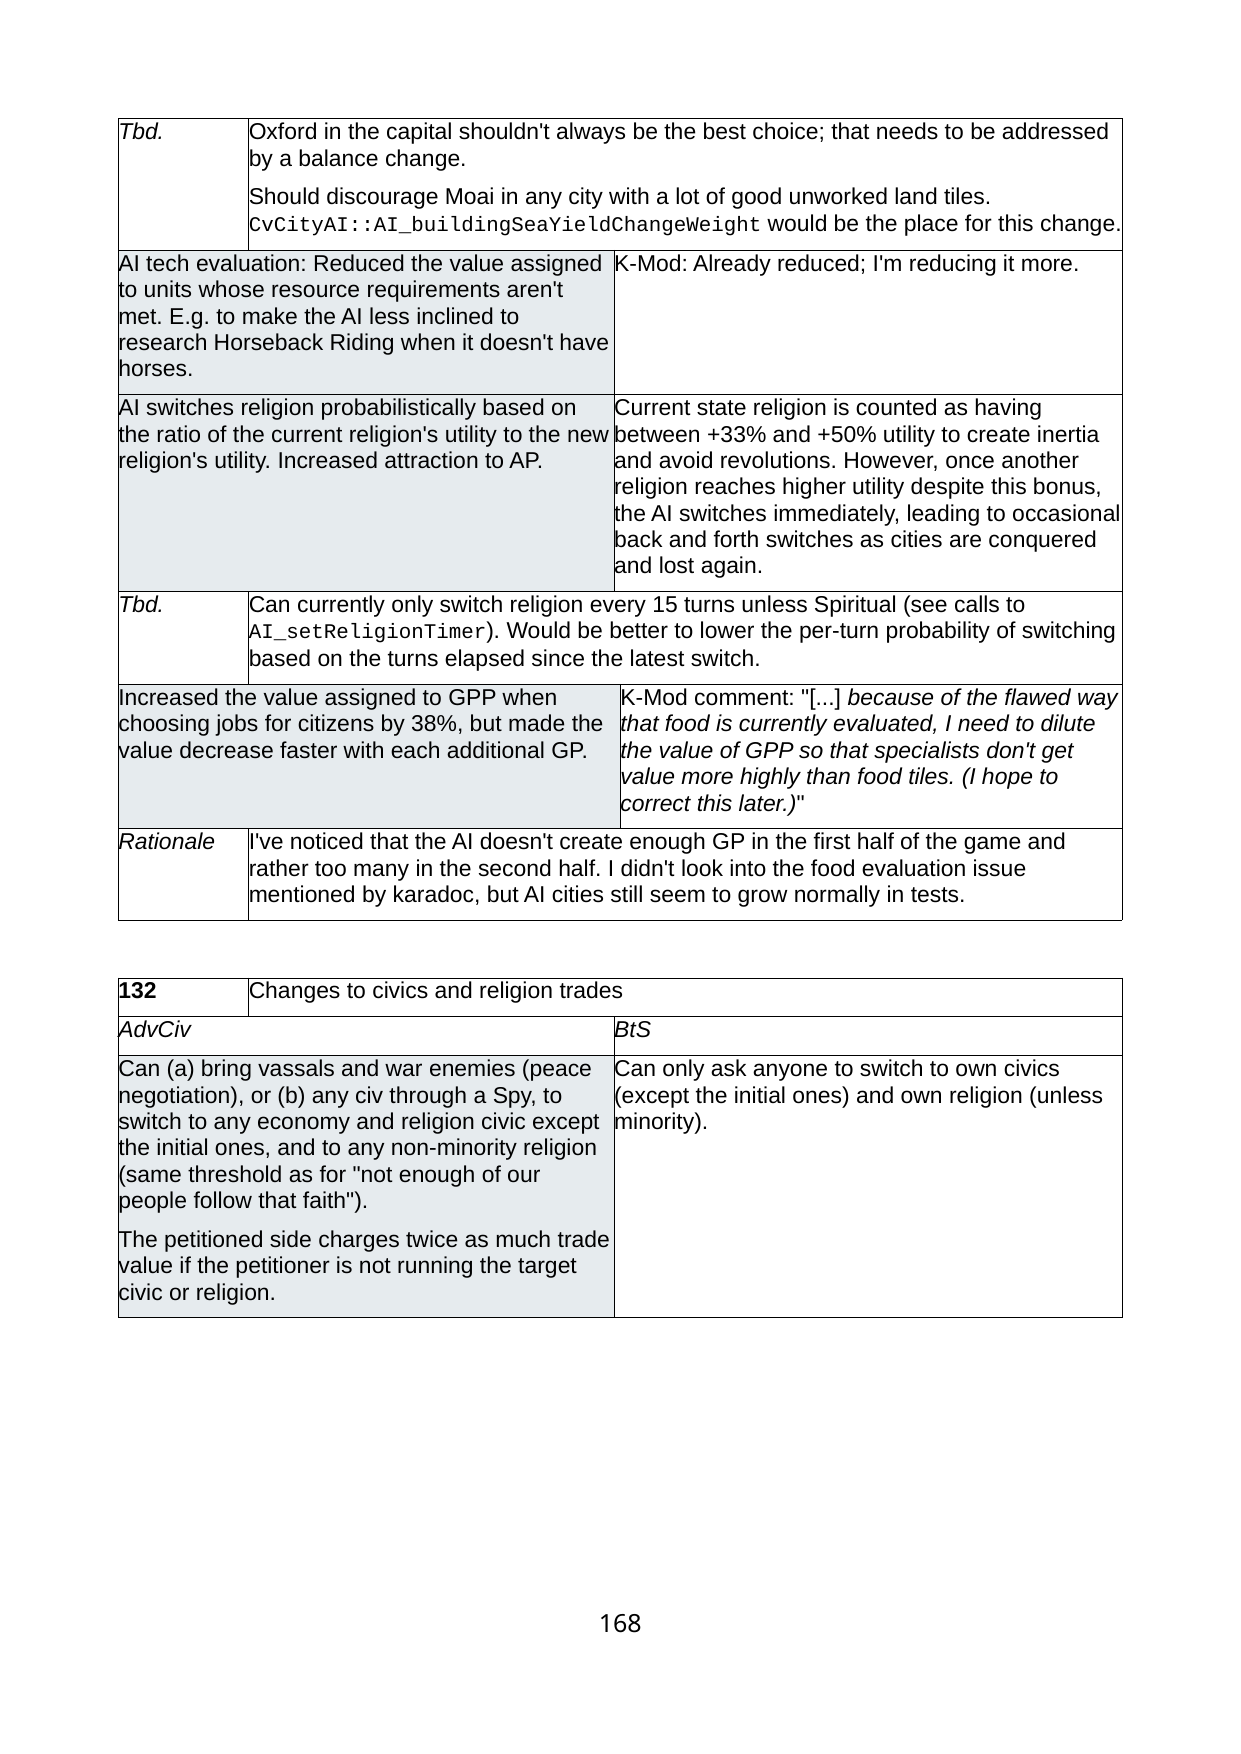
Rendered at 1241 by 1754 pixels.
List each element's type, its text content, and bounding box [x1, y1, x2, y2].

table_cell I've noticed that the AI doesn't create enough GP in the first half of the game and rather too many in the second half. I didn't look into the food evaluation issue mentioned by karadoc, but AI cities still seem to grow normally in tests. [249, 829, 1122, 920]
table_cell Can (a) bring vassals and war enemies (peace negotiation), or (b) any civ through a Spy, to switch to any economy and religion civic except the initial ones, and to any non-minority religion (same threshold as for "not enough of our people follow that faith"). The petitioned side charges twice as much trade value if the petitioner is not running the target civic or religion. [119, 1056, 614, 1317]
table_header Changes to civics and religion trades [249, 979, 1122, 1016]
table_cell AI switches religion probabilistically based on the ratio of the current religion's utility to the new religion's utility. Increased attraction to AP. [119, 395, 614, 591]
table_cell K-Mod comment: "[...] because of the flawed way that food is currently evaluated, I need to dilute the value of GPP so that specialists don't get value more highly than food tiles. (I hope to correct this later.)" [621, 685, 1122, 828]
table_cell K-Mod: Already reduced; I'm reducing it more. [615, 251, 1122, 394]
table_header 132 [119, 979, 248, 1016]
table_cell BtS [615, 1017, 1122, 1055]
table_cell Can only ask anyone to switch to own civics (except the initial ones) and own religion (unless minority). [615, 1056, 1122, 1317]
table_cell Rationale [119, 829, 248, 920]
table_cell Increased the value assigned to GPP when choosing jobs for citizens by 38%, but made the value decrease faster with each additional GP. [119, 685, 620, 828]
table_cell Tbd. [119, 592, 248, 684]
table_cell AdvCiv [119, 1017, 614, 1055]
table_cell Can currently only switch religion every 15 turns unless Spiritual (see calls to AI_setReligionTimer). Would be better to lower the per-turn probability of switching based on the turns elapsed since the latest switch. [249, 592, 1122, 684]
table_cell Oxford in the capital shouldn't always be the best choice; that needs to be addressed by a balance change. Should discourage Moai in any city with a lot of good unworked land tiles. CvCityAI::AI_buildingSeaYieldChangeWeight would be the place for this change. [249, 119, 1122, 250]
table_cell AI tech evaluation: Reduced the value assigned to units whose resource requirements aren't met. E.g. to make the AI less inclined to research Horseback Riding when it doesn't have horses. [119, 251, 614, 394]
table_cell Tbd. [119, 119, 248, 250]
table_cell Current state religion is counted as having between +33% and +50% utility to create inertia and avoid revolutions. However, once another religion reaches higher utility despite this bonus, the AI switches immediately, leading to occasional back and forth switches as cities are conquered and lost again. [615, 395, 1122, 591]
